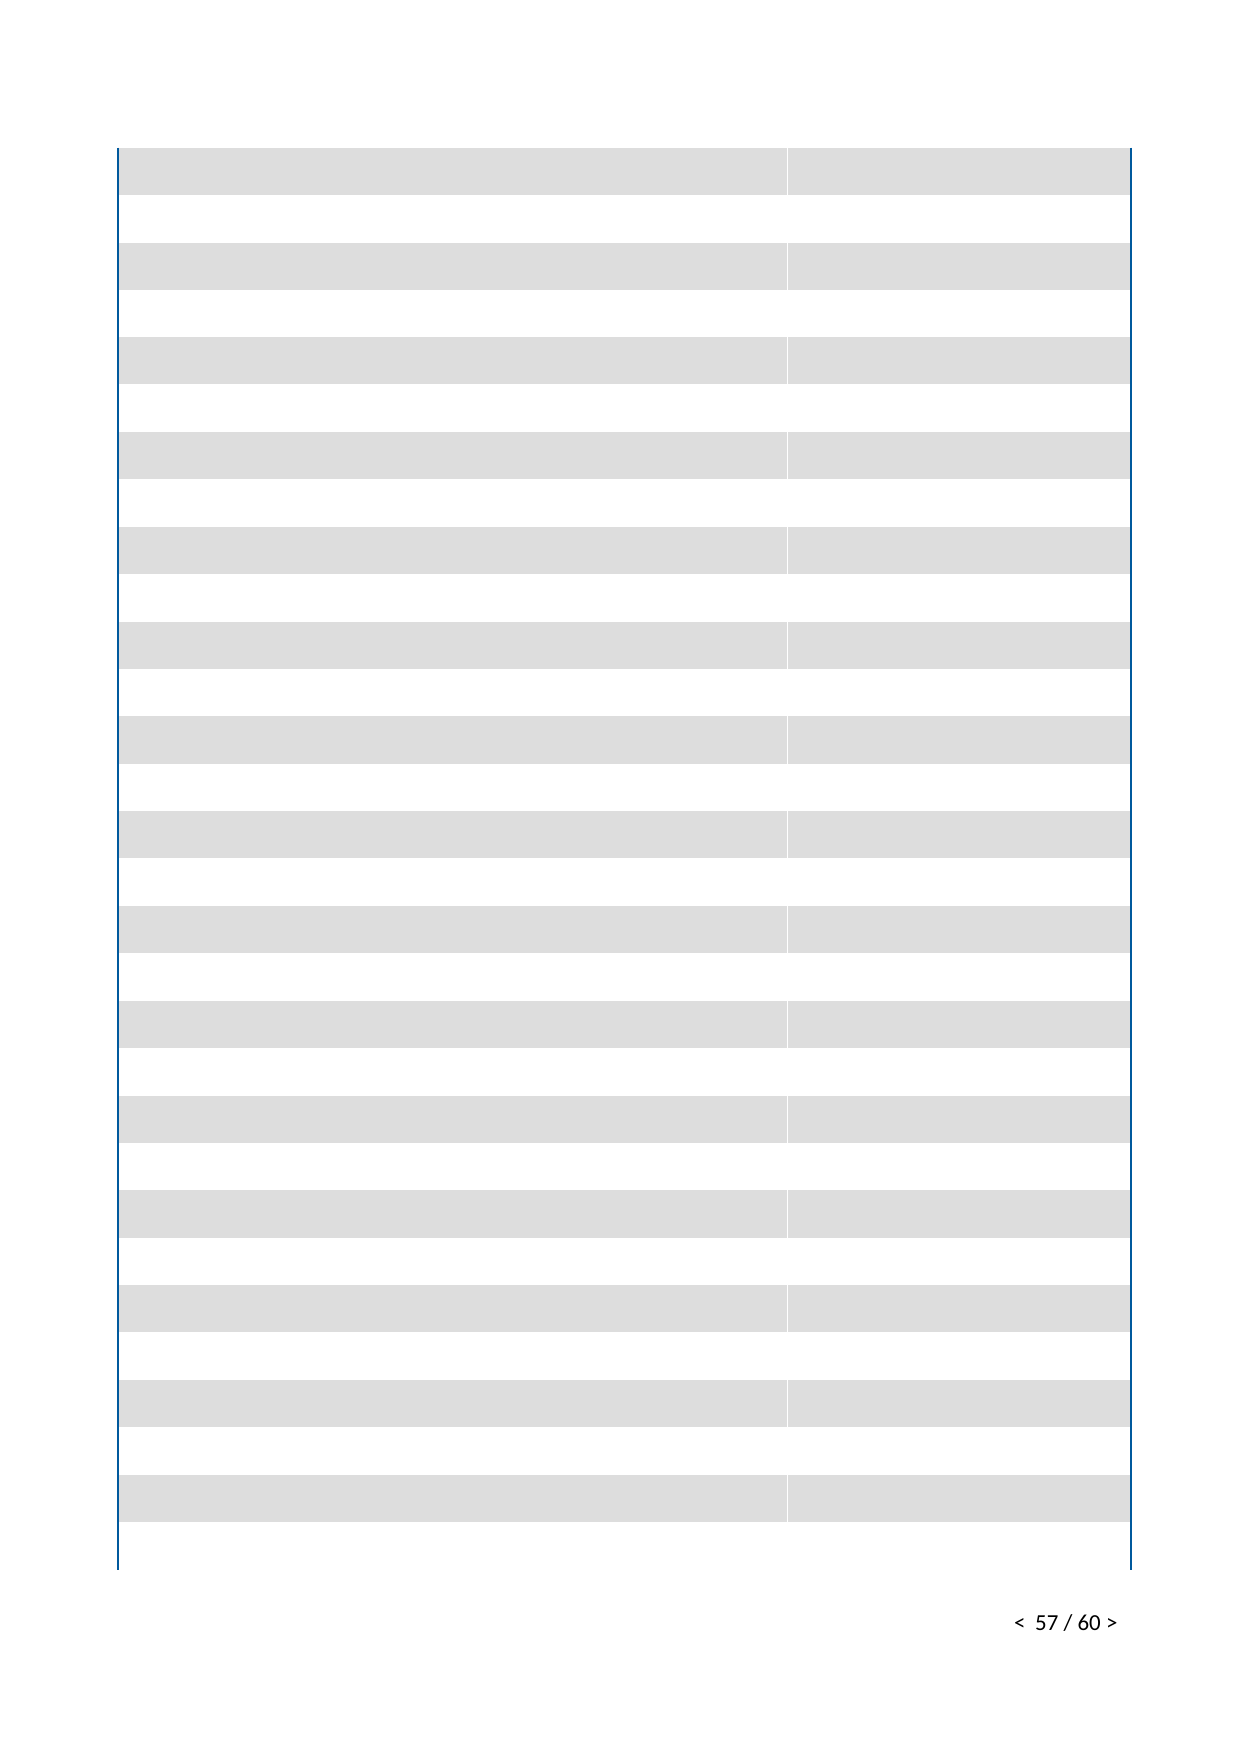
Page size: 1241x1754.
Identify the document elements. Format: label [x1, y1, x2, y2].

table_cell [119, 669, 453, 716]
table_cell [453, 1380, 787, 1427]
table_cell [788, 432, 1130, 479]
table_cell [788, 1427, 1130, 1475]
table_cell [453, 195, 787, 242]
table_cell [119, 479, 453, 527]
table_cell [119, 1190, 453, 1238]
table_cell [119, 243, 453, 290]
table_cell [453, 1048, 787, 1096]
table_cell [453, 622, 787, 669]
table_cell [453, 1001, 787, 1048]
table_cell [119, 859, 453, 906]
table_cell [453, 1285, 787, 1332]
table_cell [788, 243, 1130, 290]
table_cell [788, 764, 1130, 811]
table_cell [788, 337, 1130, 384]
table_cell [788, 1285, 1130, 1332]
table_cell [453, 1096, 787, 1143]
table_cell [453, 1427, 787, 1475]
table_cell [788, 1143, 1130, 1190]
table_cell [788, 906, 1130, 953]
table_cell [119, 574, 453, 622]
table_cell [119, 1238, 453, 1285]
table_cell [453, 1143, 787, 1190]
table_cell [453, 432, 787, 479]
table_cell [119, 1096, 453, 1143]
table_cell [119, 1333, 453, 1380]
table_cell [788, 1380, 1130, 1427]
table_cell [788, 953, 1130, 1001]
table_cell [453, 764, 787, 811]
table_cell [119, 290, 453, 337]
table_cell [119, 811, 453, 858]
table_cell [453, 290, 787, 337]
table_cell [788, 195, 1130, 242]
table_cell [119, 527, 453, 574]
table_cell [453, 716, 787, 764]
table_cell [119, 1285, 453, 1332]
table_cell [119, 1048, 453, 1096]
table_cell [119, 1427, 453, 1475]
table_cell [788, 859, 1130, 906]
table_cell [788, 669, 1130, 716]
table_cell [453, 953, 787, 1001]
table_cell [119, 1380, 453, 1427]
table_cell [788, 1475, 1130, 1522]
table_cell [788, 148, 1130, 195]
table_cell [119, 1475, 453, 1522]
table_cell [788, 290, 1130, 337]
table_cell [788, 1333, 1130, 1380]
table_cell [453, 243, 787, 290]
table_cell [453, 527, 787, 574]
table_cell [119, 764, 453, 811]
table_cell [119, 1001, 453, 1048]
table_cell [788, 1001, 1130, 1048]
table_cell [453, 1333, 787, 1380]
table_cell [119, 953, 453, 1001]
table_cell [788, 622, 1130, 669]
table_cell [453, 1522, 787, 1569]
table_cell [788, 574, 1130, 622]
table_cell [119, 906, 453, 953]
table_cell [119, 195, 453, 242]
table_cell [788, 527, 1130, 574]
table_cell [119, 337, 453, 384]
table_cell [119, 1522, 453, 1569]
table_cell [453, 811, 787, 858]
table_cell [788, 1522, 1130, 1569]
table_cell [453, 479, 787, 527]
table_cell [453, 574, 787, 622]
table_cell [453, 906, 787, 953]
table_cell [119, 622, 453, 669]
table_cell [119, 432, 453, 479]
table_cell [119, 148, 453, 195]
table_cell [119, 1143, 453, 1190]
table_cell [453, 669, 787, 716]
table_cell [453, 1475, 787, 1522]
table_cell [788, 1238, 1130, 1285]
table_cell [788, 1190, 1130, 1238]
table_cell [453, 385, 787, 432]
table_cell [119, 716, 453, 764]
table_cell [453, 337, 787, 384]
table_cell [453, 1238, 787, 1285]
table_cell [119, 385, 453, 432]
table_cell [453, 859, 787, 906]
table_cell [788, 1096, 1130, 1143]
table_cell [788, 1048, 1130, 1096]
table_cell [453, 1190, 787, 1238]
table_cell [788, 385, 1130, 432]
table_cell [788, 479, 1130, 527]
table_cell [788, 811, 1130, 858]
table_cell [453, 148, 787, 195]
table_cell [788, 716, 1130, 764]
